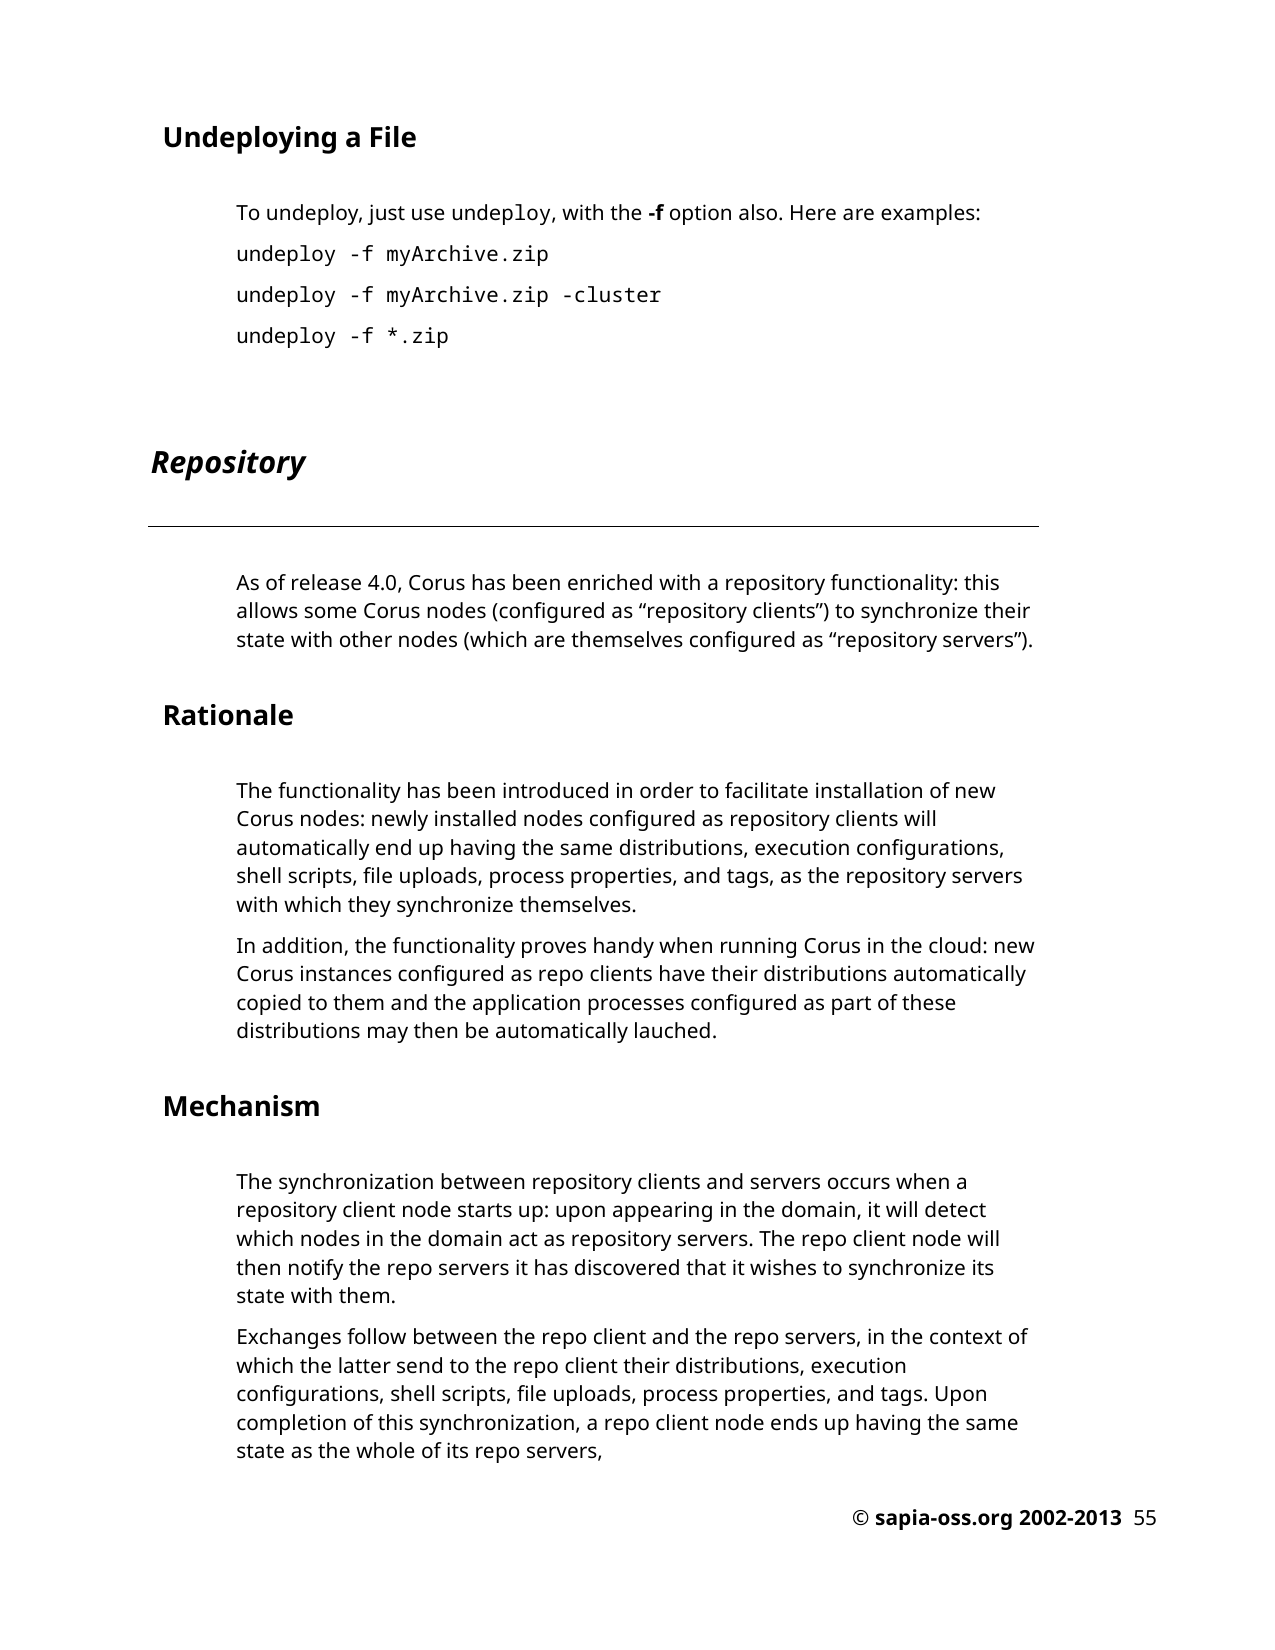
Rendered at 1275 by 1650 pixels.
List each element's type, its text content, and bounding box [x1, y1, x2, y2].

text To undeploy, just use undeploy, with the -f option also. Here are examples: [236, 198, 1039, 226]
subtitle Rationale [162, 696, 1039, 733]
text In addition, the functionality proves handy when running Corus in the cloud: new Corus instances configured as repo clients have their distributions automatically copied to them and the application processes configured as part of these distributions may then be automatically lauched. [236, 931, 1039, 1045]
subtitle Mechanism [162, 1087, 1039, 1125]
text undeploy -f *.zip [236, 321, 1039, 349]
text undeploy -f myArchive.zip [236, 239, 1039, 267]
text The functionality has been introduced in order to facilitate installation of new Corus nodes: newly installed nodes configured as repository clients will automatically end up having the same distributions, execution configurations, shell scripts, file uploads, process properties, and tags, as the repository servers with which they synchronize themselves. [236, 776, 1039, 918]
subtitle Repository [148, 438, 1039, 526]
text Exchanges follow between the repo client and the repo servers, in the context of which the latter send to the repo client their distributions, execution configurations, shell scripts, file uploads, process properties, and tags. Upon completion of this synchronization, a repo client node ends up having the same state as the whole of its repo servers, [236, 1322, 1039, 1465]
text undeploy -f myArchive.zip -cluster [236, 280, 1039, 308]
subtitle Undeploying a File [162, 118, 1039, 156]
text The synchronization between repository clients and servers occurs when a repository client node starts up: upon appearing in the domain, it will detect which nodes in the domain act as repository servers. The repo client node will then notify the repo servers it has discovered that it wishes to synchronize its state with them. [236, 1167, 1039, 1309]
text As of release 4.0, Corus has been enriched with a repository functionality: this allows some Corus nodes (configured as “repository clients”) to synchronize their state with other nodes (which are themselves configured as “repository servers”). [236, 568, 1039, 653]
